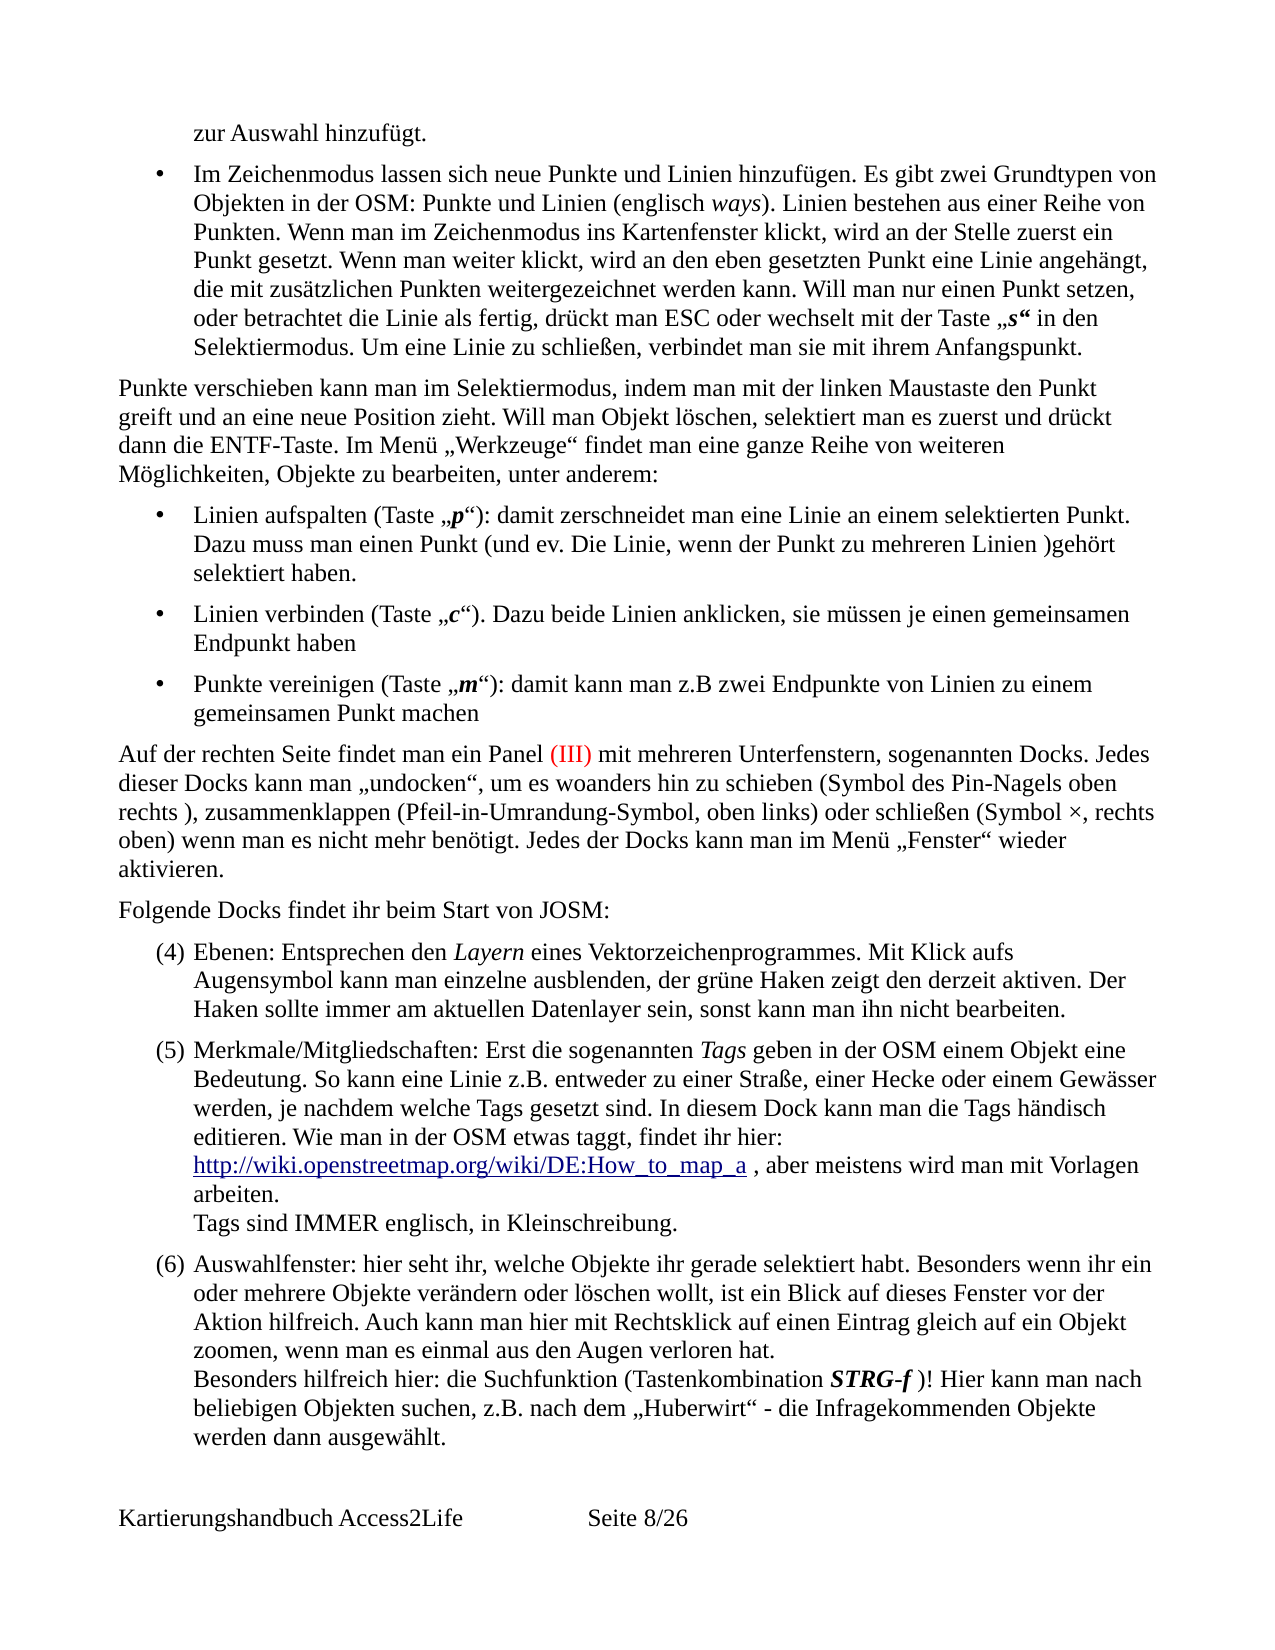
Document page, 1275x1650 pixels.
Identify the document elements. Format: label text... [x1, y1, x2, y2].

list Auswahlfenster: hier seht ihr, welche Objekte ihr gerade selektiert habt. Besonders wenn ihr ein oder mehrere Objekte verändern oder löschen wollt, ist ein Blick auf dieses Fenster vor der Aktion hilfreich. Auch kann man hier mit Rechtsklick auf einen Eintrag gleich auf ein Objekt zoomen, wenn man es einmal aus den Augen verloren hat. Besonders hilfreich hier: die Suchfunktion (Tastenkombination STRG-f )! Hier kann man nach beliebigen Objekten suchen, z.B. nach dem „Huberwirt“ - die Infragekommenden Objekte werden dann ausgewählt. [156, 1249, 1157, 1451]
text Folgende Docks findet ihr beim Start von JOSM: [118, 896, 1157, 924]
text Auf der rechten Seite findet man ein Panel (III) mit mehreren Unterfenstern, sogenannten Docks. Jedes dieser Docks kann man „undocken“, um es woanders hin zu schieben (Symbol des Pin-Nagels oben rechts ), zusammenklappen (Pfeil-in-Umrandung-Symbol, oben links) oder schließen (Symbol ×, rechts oben) wenn man es nicht mehr benötigt. Jedes der Docks kann man im Menü „Fenster“ wieder aktivieren. [118, 739, 1157, 883]
list Ebenen: Entsprechen den Layern eines Vektorzeichenprogrammes. Mit Klick aufs Augensymbol kann man einzelne ausblenden, der grüne Haken zeigt den derzeit aktiven. Der Haken sollte immer am aktuellen Datenlayer sein, sonst kann man ihn nicht bearbeiten. [156, 937, 1157, 1023]
list Linien verbinden (Taste „c“). Dazu beide Linien anklicken, sie müssen je einen gemeinsamen Endpunkt haben [156, 599, 1157, 657]
text Punkte verschieben kann man im Selektiermodus, indem man mit der linken Maustaste den Punkt greift und an eine neue Position zieht. Will man Objekt löschen, selektiert man es zuerst und drückt dann die ENTF-Taste. Im Menü „Werkzeuge“ findet man eine ganze Reihe von weiteren Möglichkeiten, Objekte zu bearbeiten, unter anderem: [118, 373, 1157, 488]
list Punkte vereinigen (Taste „m“): damit kann man z.B zwei Endpunkte von Linien zu einem gemeinsamen Punkt machen [156, 669, 1157, 727]
list Merkmale/Mitgliedschaften: Erst die sogenannten Tags geben in der OSM einem Objekt eine Bedeutung. So kann eine Linie z.B. entweder zu einer Straße, einer Hecke oder einem Gewässer werden, je nachdem welche Tags gesetzt sind. In diesem Dock kann man die Tags händisch editieren. Wie man in der OSM etwas taggt, findet ihr hier: http://wiki.openstreetmap.org/wiki/DE:How_to_map_a , aber meistens wird man mit Vorlagen arbeiten. Tags sind IMMER englisch, in Kleinschreibung. [156, 1036, 1157, 1237]
list zur Auswahl hinzufügt. [156, 118, 1157, 147]
list Linien aufspalten (Taste „p“): damit zerschneidet man eine Linie an einem selektierten Punkt. Dazu muss man einen Punkt (und ev. Die Linie, wenn der Punkt zu mehreren Linien )gehört selektiert haben. [156, 501, 1157, 587]
list Im Zeichenmodus lassen sich neue Punkte und Linien hinzufügen. Es gibt zwei Grundtypen von Objekten in der OSM: Punkte und Linien (englisch ways). Linien bestehen aus einer Reihe von Punkten. Wenn man im Zeichenmodus ins Kartenfenster klickt, wird an der Stelle zuerst ein Punkt gesetzt. Wenn man weiter klickt, wird an den eben gesetzten Punkt eine Linie angehängt, die mit zusätzlichen Punkten weitergezeichnet werden kann. Will man nur einen Punkt setzen, oder betrachtet die Linie als fertig, drückt man ESC oder wechselt mit der Taste „s“ in den Selektiermodus. Um eine Linie zu schließen, verbindet man sie mit ihrem Anfangspunkt. [156, 159, 1157, 361]
